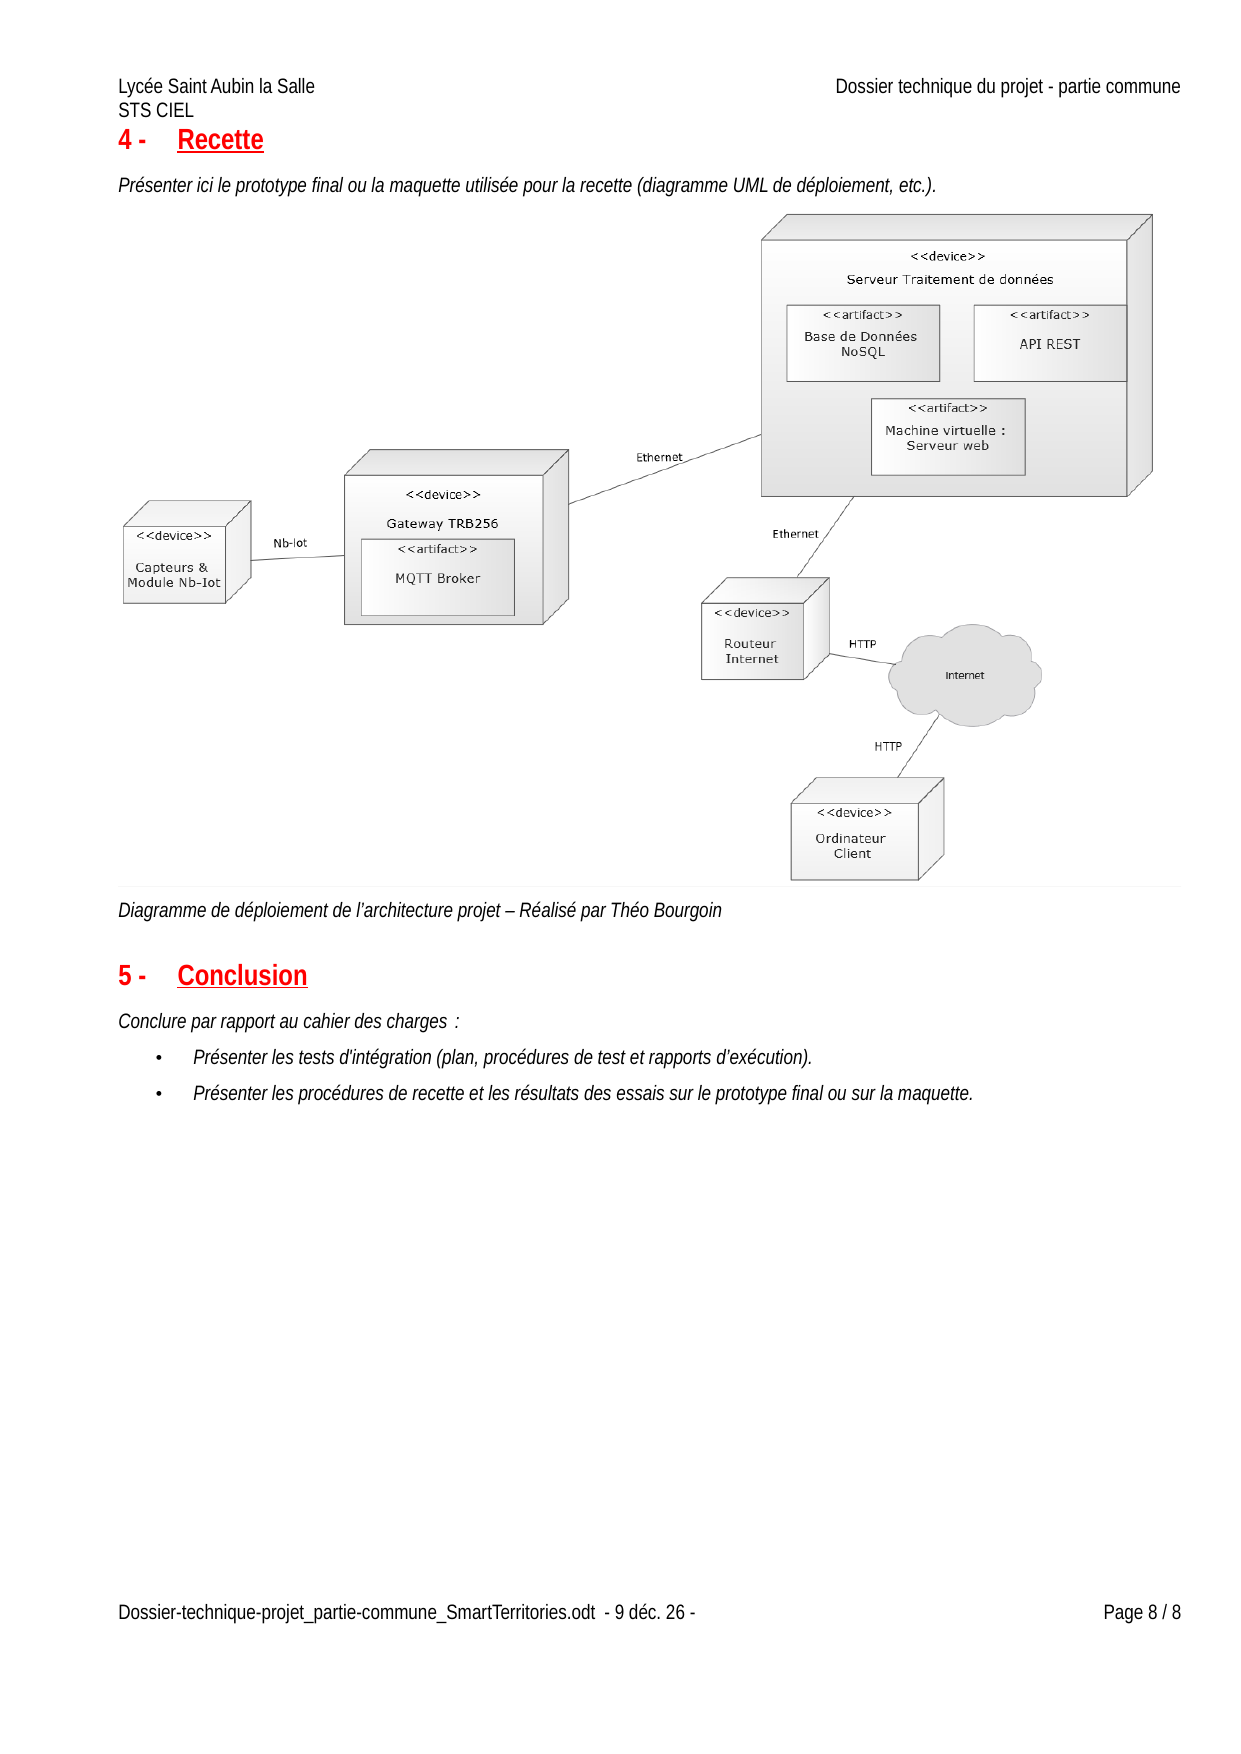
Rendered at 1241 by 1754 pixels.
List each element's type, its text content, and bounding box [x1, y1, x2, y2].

subtitle Conclusion [118, 958, 1181, 991]
text Présenter ici le prototype final ou la maquette utilisée pour la recette (diagramme UML de déploiement, etc.). [118, 173, 1181, 197]
text Conclure par rapport au cahier des charges : [118, 1009, 1181, 1033]
list Présenter les procédures de recette et les résultats des essais sur le prototype final ou sur la maquette. [156, 1081, 1181, 1104]
subtitle Recette [118, 122, 1181, 155]
list Présenter les tests d'intégration (plan, procédures de test et rapports d’exécution). [156, 1045, 1181, 1069]
text Diagramme de déploiement de l’architecture projet – Réalisé par Théo Bourgoin [118, 898, 1181, 922]
